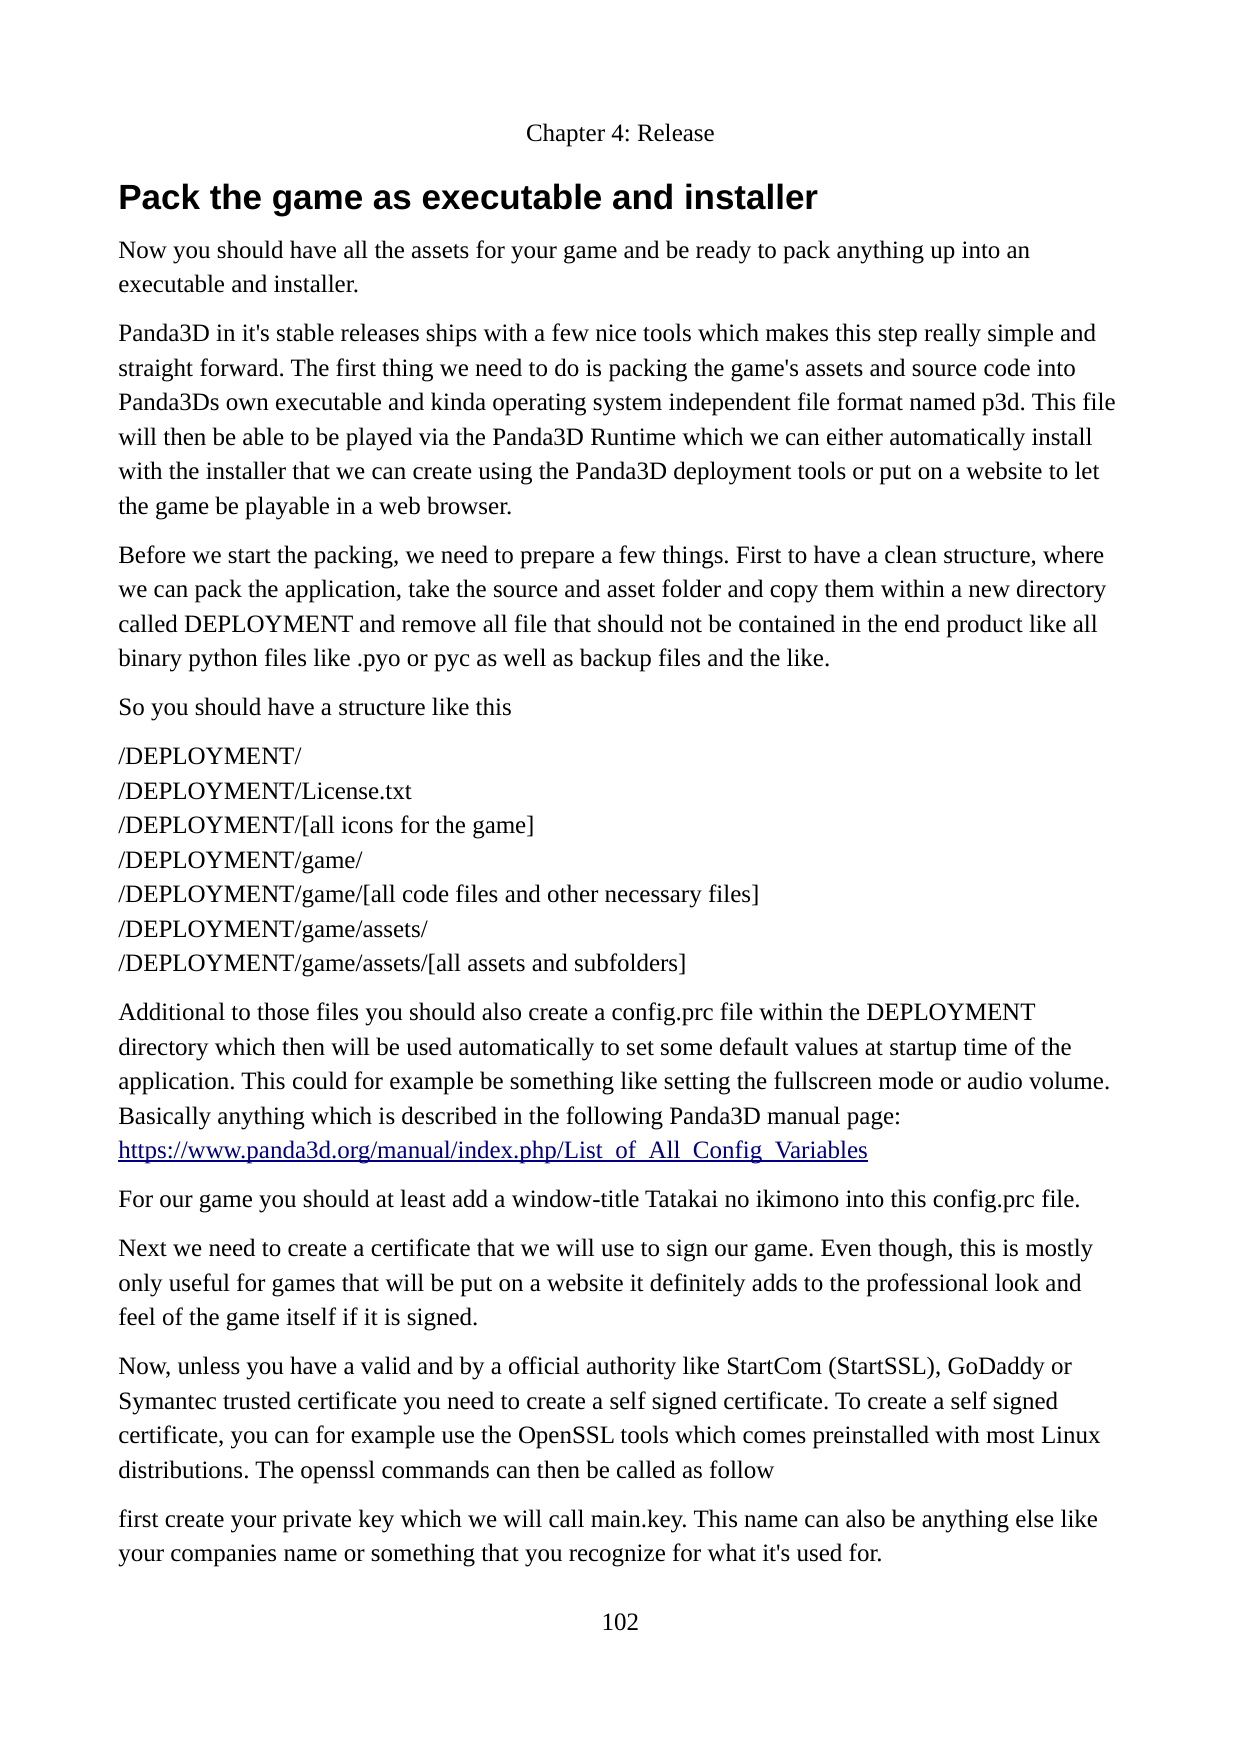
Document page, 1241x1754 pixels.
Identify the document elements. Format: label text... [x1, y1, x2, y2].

text Next we need to create a certificate that we will use to sign our game. Even though, this is mostly only useful for games that will be put on a website it definitely adds to the professional look and feel of the game itself if it is signed. [118, 1233, 1122, 1331]
text Additional to those files you should also create a config.prc file within the DEPLOYMENT directory which then will be used automatically to set some default values at startup time of the application. This could for example be something like setting the fullscreen mode or audio volume. Basically anything which is described in the following Panda3D manual page: https://www.panda3d.org/manual/index.php/List_of_All_Config_Variables [118, 997, 1122, 1164]
text first create your private key which we will call main.key. This name can also be anything else like your companies name or something that you recognize for what it's used for. [118, 1504, 1122, 1567]
subtitle Pack the game as executable and installer [118, 176, 1122, 217]
text For our game you should at least add a window-title Tatakai no ikimono into this config.prc file. [118, 1184, 1122, 1213]
text Before we start the packing, we need to prepare a few things. First to have a clean structure, where we can pack the application, take the source and asset folder and copy them within a new directory called DEPLOYMENT and remove all file that should not be contained in the end product like all binary python files like .pyo or pyc as well as backup files and the like. [118, 540, 1122, 672]
text Now, unless you have a valid and by a official authority like StartCom (StartSSL), GoDaddy or Symantec trusted certificate you need to create a self signed certificate. To create a self signed certificate, you can for example use the OpenSSL tools which comes preinstalled with most Linux distributions. The openssl commands can then be called as follow [118, 1351, 1122, 1484]
text So you should have a structure like this [118, 692, 1122, 721]
text /DEPLOYMENT/ /DEPLOYMENT/License.txt /DEPLOYMENT/[all icons for the game] /DEPLOYMENT/game/ /DEPLOYMENT/game/[all code files and other necessary files] /DEPLOYMENT/game/assets/ /DEPLOYMENT/game/assets/[all assets and subfolders] [118, 741, 1122, 977]
text Panda3D in it's stable releases ships with a few nice tools which makes this step really simple and straight forward. The first thing we need to do is packing the game's assets and source code into Panda3Ds own executable and kinda operating system independent file format named p3d. This file will then be able to be played via the Panda3D Runtime which we can either automatically install with the installer that we can create using the Panda3D deployment tools or put on a website to let the game be playable in a web browser. [118, 318, 1122, 519]
text Now you should have all the assets for your game and be ready to pack anything up into an executable and installer. [118, 235, 1122, 298]
